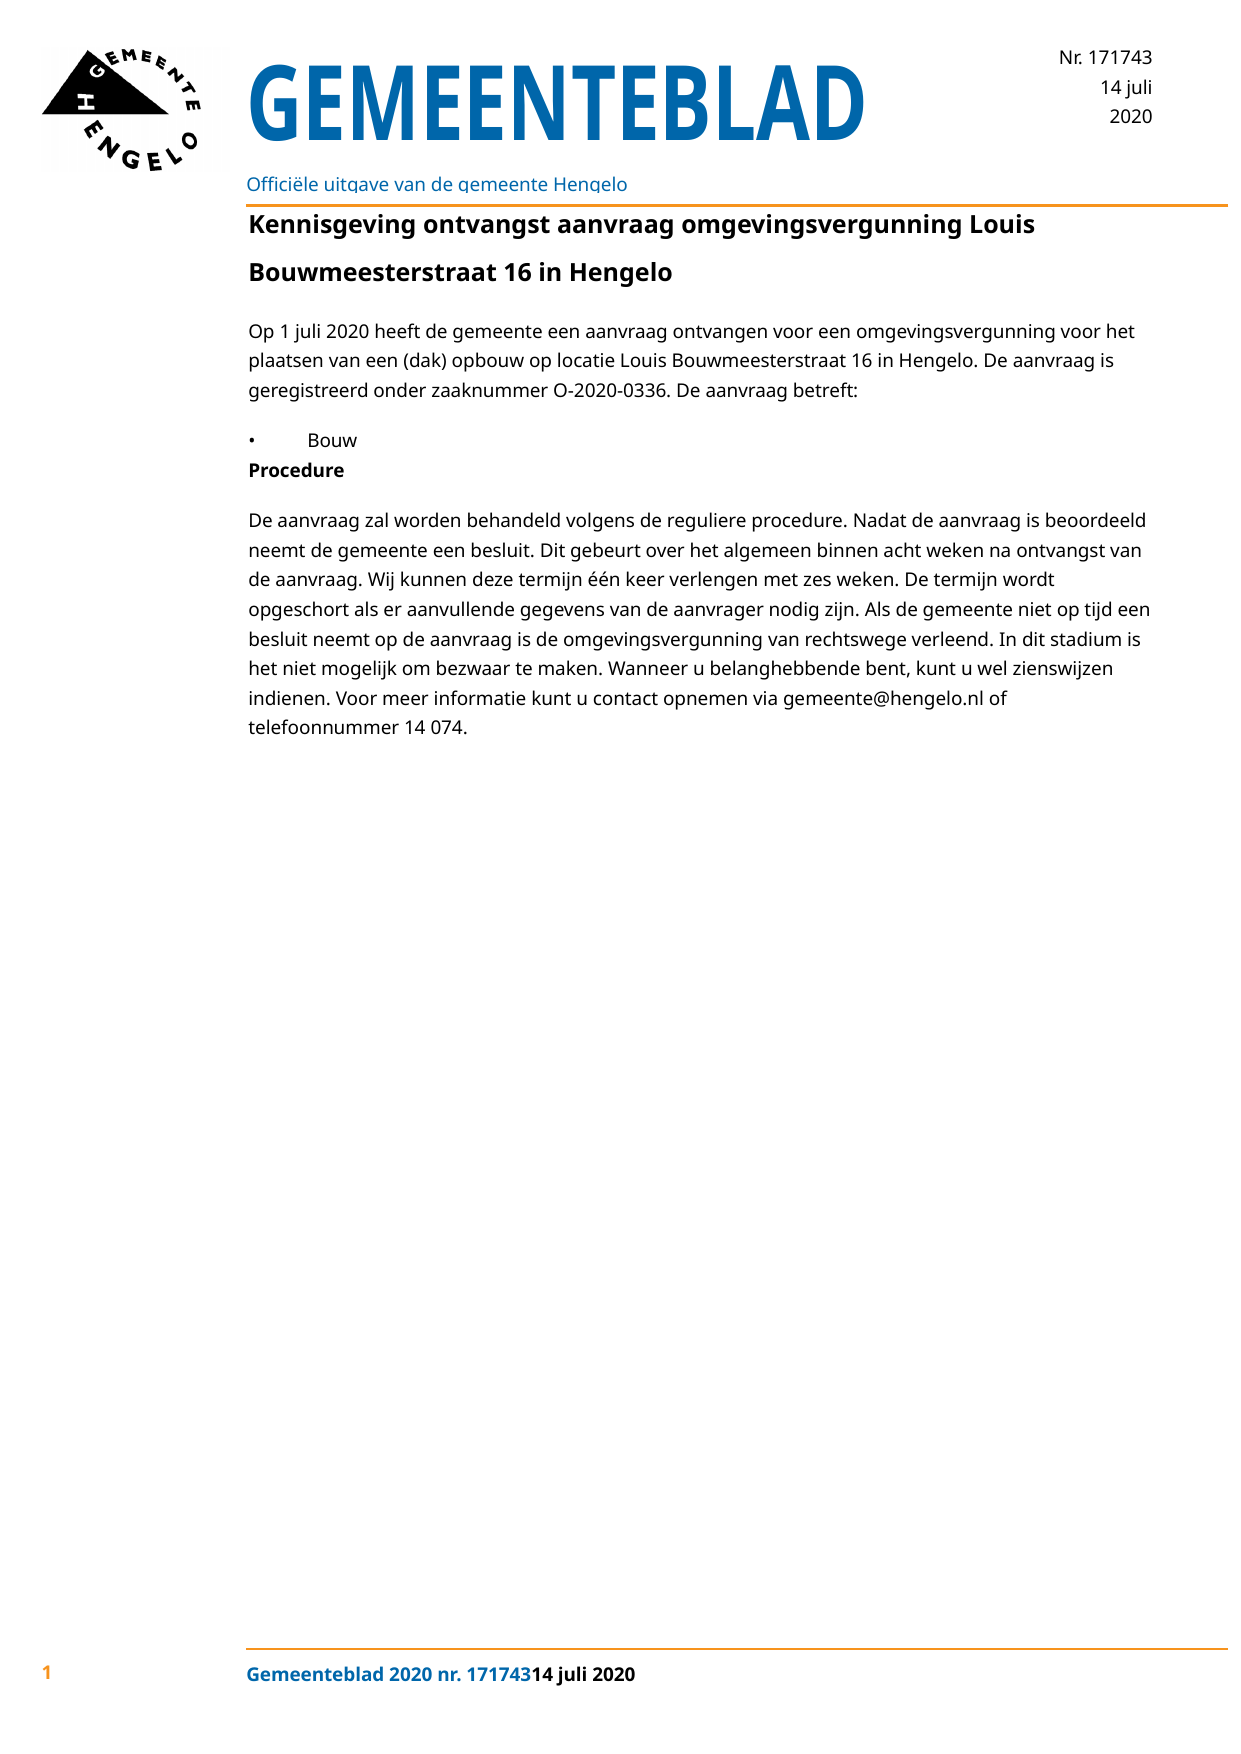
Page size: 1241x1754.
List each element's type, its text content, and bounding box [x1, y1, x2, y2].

text Op 1 juli 2020 heeft de gemeente een aanvraag ontvangen voor een omgevingsvergunning voor het plaatsen van een (dak) opbouw op locatie Louis Bouwmeesterstraat 16 in Hengelo. De aanvraag is geregistreerd onder zaaknummer O-2020-0336. De aanvraag betreft: [248, 318, 1152, 403]
text Procedure [248, 457, 1152, 483]
text Kennisgeving ontvangst aanvraag omgevingsvergunning Louis Bouwmeesterstraat 16 in Hengelo [248, 207, 1152, 288]
list Bouw [248, 427, 1152, 453]
picture [41, 47, 231, 172]
text De aanvraag zal worden behandeld volgens de reguliere procedure. Nadat de aanvraag is beoordeeld neemt de gemeente een besluit. Dit gebeurt over het algemeen binnen acht weken na ontvangst van de aanvraag. Wij kunnen deze termijn één keer verlengen met zes weken. De termijn wordt opgeschort als er aanvullende gegevens van de aanvrager nodig zijn. Als de gemeente niet op tijd een besluit neemt op de aanvraag is de omgevingsvergunning van rechtswege verleend. In dit stadium is het niet mogelijk om bezwaar te maken. Wanneer u belanghebbende bent, kunt u wel zienswijzen indienen. Voor meer informatie kunt u contact opnemen via gemeente@hengelo.nl of telefoonnummer 14 074. [248, 507, 1152, 740]
